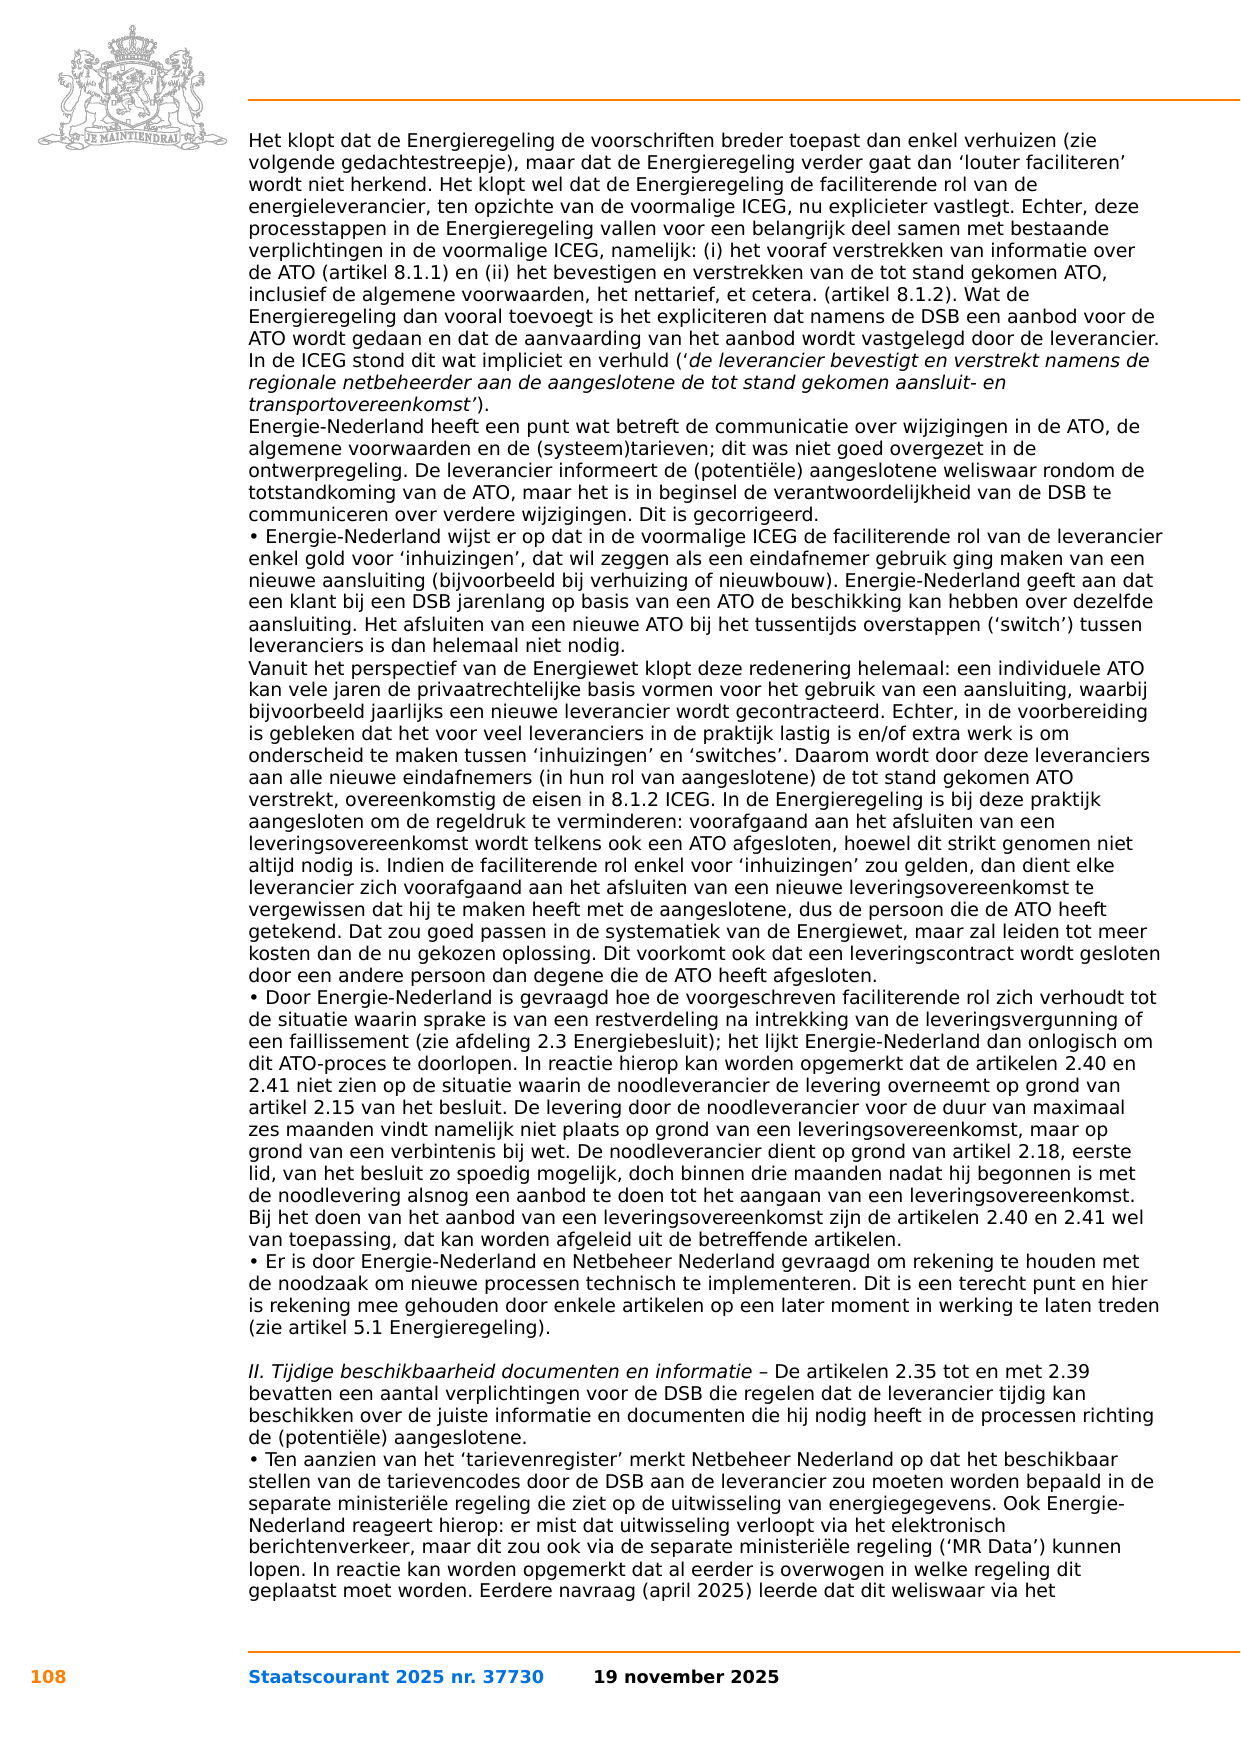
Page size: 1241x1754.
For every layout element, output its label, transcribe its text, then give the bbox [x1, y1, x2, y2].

text Energie-Nederland heeft een punt wat betreft de communicatie over wijzigingen in de ATO, de algemene voorwaarden en de (systeem)tarieven; dit was niet goed overgezet in de ontwerpregeling. De leverancier informeert de (potentiële) aangeslotene weliswaar rondom de totstandkoming van de ATO, maar het is in beginsel de verantwoordelijkheid van de DSB te communiceren over verdere wijzigingen. Dit is gecorrigeerd. [248, 416, 1163, 526]
text • Energie-Nederland wijst er op dat in de voormalige ICEG de faciliterende rol van de leverancier enkel gold voor ‘inhuizingen’, dat wil zeggen als een eindafnemer gebruik ging maken van een nieuwe aansluiting (bijvoorbeeld bij verhuizing of nieuwbouw). Energie-Nederland geeft aan dat een klant bij een DSB jarenlang op basis van een ATO de beschikking kan hebben over dezelfde aansluiting. Het afsluiten van een nieuwe ATO bij het tussentijds overstappen (‘switch’) tussen leveranciers is dan helemaal niet nodig. [248, 526, 1163, 657]
text • Door Energie-Nederland is gevraagd hoe de voorgeschreven faciliterende rol zich verhoudt tot de situatie waarin sprake is van een restverdeling na intrekking van de leveringsvergunning of een faillissement (zie afdeling 2.3 Energiebesluit); het lijkt Energie-Nederland dan onlogisch om dit ATO-proces te doorlopen. In reactie hierop kan worden opgemerkt dat de artikelen 2.40 en 2.41 niet zien op de situatie waarin de noodleverancier de levering overneemt op grond van artikel 2.15 van het besluit. De levering door de noodleverancier voor de duur van maximaal zes maanden vindt namelijk niet plaats op grond van een leveringsovereenkomst, maar op grond van een verbintenis bij wet. De noodleverancier dient op grond van artikel 2.18, eerste lid, van het besluit zo spoedig mogelijk, doch binnen drie maanden nadat hij begonnen is met de noodlevering alsnog een aanbod te doen tot het aangaan van een leveringsovereenkomst. Bij het doen van het aanbod van een leveringsovereenkomst zijn de artikelen 2.40 en 2.41 wel van toepassing, dat kan worden afgeleid uit de betreffende artikelen. [248, 987, 1163, 1251]
text • Ten aanzien van het ‘tarievenregister’ merkt Netbeheer Nederland op dat het beschikbaar stellen van de tarievencodes door de DSB aan de leverancier zou moeten worden bepaald in de separate ministeriële regeling die ziet op de uitwisseling van energiegegevens. Ook Energie-Nederland reageert hierop: er mist dat uitwisseling verloopt via het elektronisch berichtenverkeer, maar dit zou ook via de separate ministeriële regeling (‘MR Data’) kunnen lopen. In reactie kan worden opgemerkt dat al eerder is overwogen in welke regeling dit geplaatst moet worden. Eerdere navraag (april 2025) leerde dat dit weliswaar via het [248, 1448, 1163, 1602]
picture [38, 25, 227, 150]
text • Er is door Energie-Nederland en Netbeheer Nederland gevraagd om rekening te houden met de noodzaak om nieuwe processen technisch te implementeren. Dit is een terecht punt en hier is rekening mee gehouden door enkele artikelen op een later moment in werking te laten treden (zie artikel 5.1 Energieregeling). [248, 1251, 1163, 1339]
text Het klopt dat de Energieregeling de voorschriften breder toepast dan enkel verhuizen (zie volgende gedachtestreepje), maar dat de Energieregeling verder gaat dan ‘louter faciliteren’ wordt niet herkend. Het klopt wel dat de Energieregeling de faciliterende rol van de energieleverancier, ten opzichte van de voormalige ICEG, nu explicieter vastlegt. Echter, deze processtappen in de Energieregeling vallen voor een belangrijk deel samen met bestaande verplichtingen in de voormalige ICEG, namelijk: (i) het vooraf verstrekken van informatie over de ATO (artikel 8.1.1) en (ii) het bevestigen en verstrekken van de tot stand gekomen ATO, inclusief de algemene voorwaarden, het nettarief, et cetera. (artikel 8.1.2). Wat de Energieregeling dan vooral toevoegt is het expliciteren dat namens de DSB een aanbod voor de ATO wordt gedaan en dat de aanvaarding van het aanbod wordt vastgelegd door de leverancier. In de ICEG stond dit wat impliciet en verhuld (‘de leverancier bevestigt en verstrekt namens de regionale netbeheerder aan de aangeslotene de tot stand gekomen aansluit- en transportovereenkomst’). [248, 130, 1163, 416]
text Vanuit het perspectief van de Energiewet klopt deze redenering helemaal: een individuele ATO kan vele jaren de privaatrechtelijke basis vormen voor het gebruik van een aansluiting, waarbij bijvoorbeeld jaarlijks een nieuwe leverancier wordt gecontracteerd. Echter, in de voorbereiding is gebleken dat het voor veel leveranciers in de praktijk lastig is en/of extra werk is om onderscheid te maken tussen ‘inhuizingen’ en ‘switches’. Daarom wordt door deze leveranciers aan alle nieuwe eindafnemers (in hun rol van aangeslotene) de tot stand gekomen ATO verstrekt, overeenkomstig de eisen in 8.1.2 ICEG. In de Energieregeling is bij deze praktijk aangesloten om de regeldruk te verminderen: voorafgaand aan het afsluiten van een leveringsovereenkomst wordt telkens ook een ATO afgesloten, hoewel dit strikt genomen niet altijd nodig is. Indien de faciliterende rol enkel voor ‘inhuizingen’ zou gelden, dan dient elke leverancier zich voorafgaand aan het afsluiten van een nieuwe leveringsovereenkomst te vergewissen dat hij te maken heeft met de aangeslotene, dus de persoon die de ATO heeft getekend. Dat zou goed passen in de systematiek van de Energiewet, maar zal leiden tot meer kosten dan de nu gekozen oplossing. Dit voorkomt ook dat een leveringscontract wordt gesloten door een andere persoon dan degene die de ATO heeft afgesloten. [248, 657, 1163, 987]
text II. Tijdige beschikbaarheid documenten en informatie – De artikelen 2.35 tot en met 2.39 bevatten een aantal verplichtingen voor de DSB die regelen dat de leverancier tijdig kan beschikken over de juiste informatie en documenten die hij nodig heeft in de processen richting de (potentiële) aangeslotene. [248, 1361, 1163, 1448]
